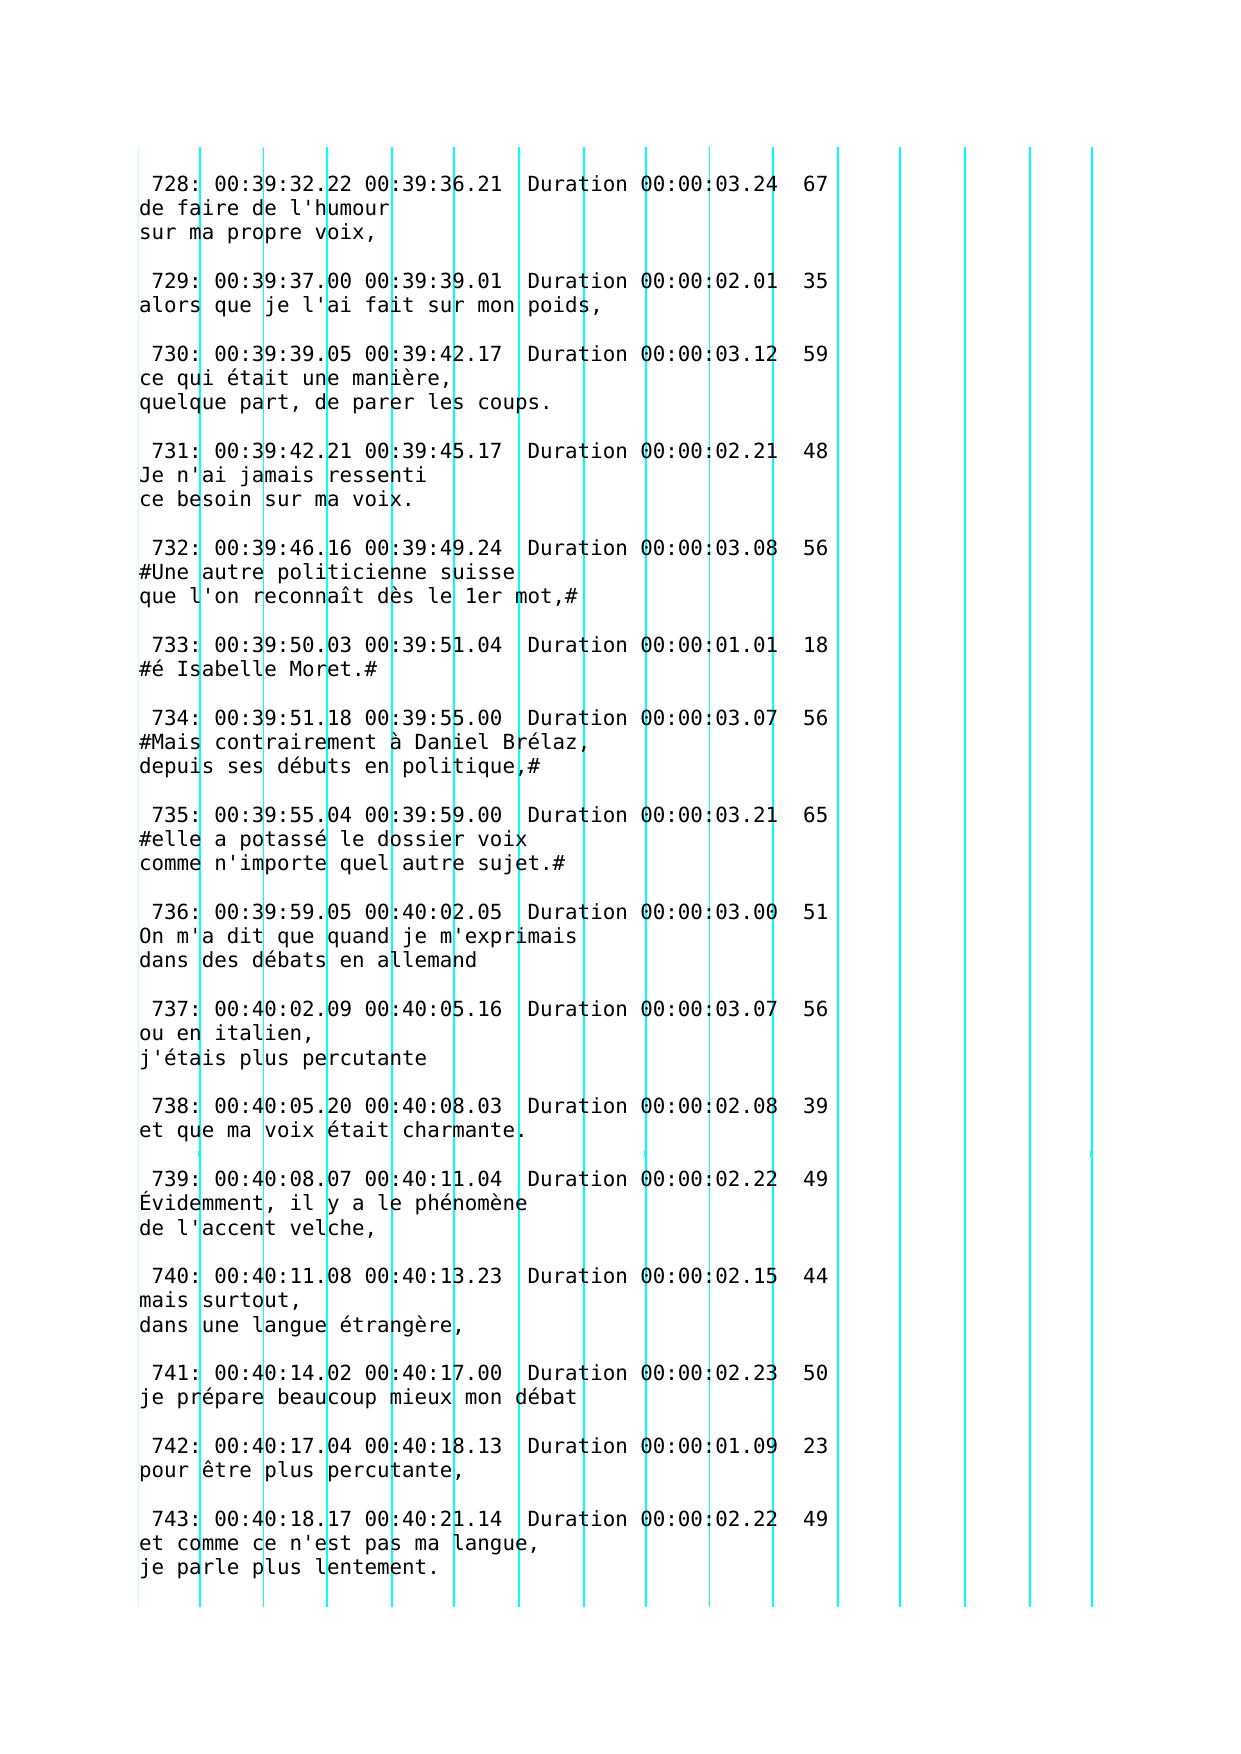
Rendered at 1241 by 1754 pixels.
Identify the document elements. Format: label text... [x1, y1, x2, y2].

text alors que je l'ai fait sur mon poids, [139, 293, 1101, 317]
text 730: 00:39:39.05 00:39:42.17 Duration 00:00:03.12 59 [139, 342, 1101, 366]
text 732: 00:39:46.16 00:39:49.24 Duration 00:00:03.08 56 [139, 536, 1101, 560]
text 728: 00:39:32.22 00:39:36.21 Duration 00:00:03.24 67 [139, 172, 1101, 196]
text depuis ses débuts en politique,# [139, 754, 1101, 779]
text je parle plus lentement. [139, 1555, 1101, 1579]
text que l'on reconnaît dès le 1er mot,# [139, 584, 1101, 609]
picture [138, 147, 1102, 1607]
text et comme ce n'est pas ma langue, [139, 1531, 1101, 1555]
text 743: 00:40:18.17 00:40:21.14 Duration 00:00:02.22 49 [139, 1507, 1101, 1531]
text 738: 00:40:05.20 00:40:08.03 Duration 00:00:02.08 39 [139, 1094, 1101, 1118]
text et que ma voix était charmante. [139, 1118, 1101, 1143]
text #Mais contrairement à Daniel Brélaz, [139, 730, 1101, 754]
text j'étais plus percutante [139, 1046, 1101, 1070]
text #Une autre politicienne suisse [139, 560, 1101, 584]
text de faire de l'humour [139, 196, 1101, 220]
text 742: 00:40:17.04 00:40:18.13 Duration 00:00:01.09 23 [139, 1434, 1101, 1458]
text 734: 00:39:51.18 00:39:55.00 Duration 00:00:03.07 56 [139, 706, 1101, 730]
text ou en italien, [139, 1021, 1101, 1046]
text On m'a dit que quand je m'exprimais [139, 924, 1101, 948]
text 733: 00:39:50.03 00:39:51.04 Duration 00:00:01.01 18 [139, 633, 1101, 657]
text Je n'ai jamais ressenti [139, 463, 1101, 487]
text sur ma propre voix, [139, 220, 1101, 245]
text 731: 00:39:42.21 00:39:45.17 Duration 00:00:02.21 48 [139, 439, 1101, 463]
text comme n'importe quel autre sujet.# [139, 851, 1101, 876]
text de l'accent velche, [139, 1216, 1101, 1240]
text 735: 00:39:55.04 00:39:59.00 Duration 00:00:03.21 65 [139, 803, 1101, 827]
text ce besoin sur ma voix. [139, 487, 1101, 512]
text 736: 00:39:59.05 00:40:02.05 Duration 00:00:03.00 51 [139, 900, 1101, 924]
text mais surtout, [139, 1288, 1101, 1313]
text 739: 00:40:08.07 00:40:11.04 Duration 00:00:02.22 49 [139, 1167, 1101, 1191]
text ce qui était une manière, [139, 366, 1101, 390]
text #é Isabelle Moret.# [139, 657, 1101, 682]
text Évidemment, il y a le phénomène [139, 1191, 1101, 1216]
text 729: 00:39:37.00 00:39:39.01 Duration 00:00:02.01 35 [139, 269, 1101, 293]
text pour être plus percutante, [139, 1458, 1101, 1482]
text quelque part, de parer les coups. [139, 390, 1101, 414]
text 740: 00:40:11.08 00:40:13.23 Duration 00:00:02.15 44 [139, 1264, 1101, 1288]
text 741: 00:40:14.02 00:40:17.00 Duration 00:00:02.23 50 [139, 1361, 1101, 1385]
text 737: 00:40:02.09 00:40:05.16 Duration 00:00:03.07 56 [139, 997, 1101, 1021]
text dans une langue étrangère, [139, 1313, 1101, 1337]
text #elle a potassé le dossier voix [139, 827, 1101, 851]
text dans des débats en allemand [139, 948, 1101, 973]
text je prépare beaucoup mieux mon débat [139, 1385, 1101, 1410]
